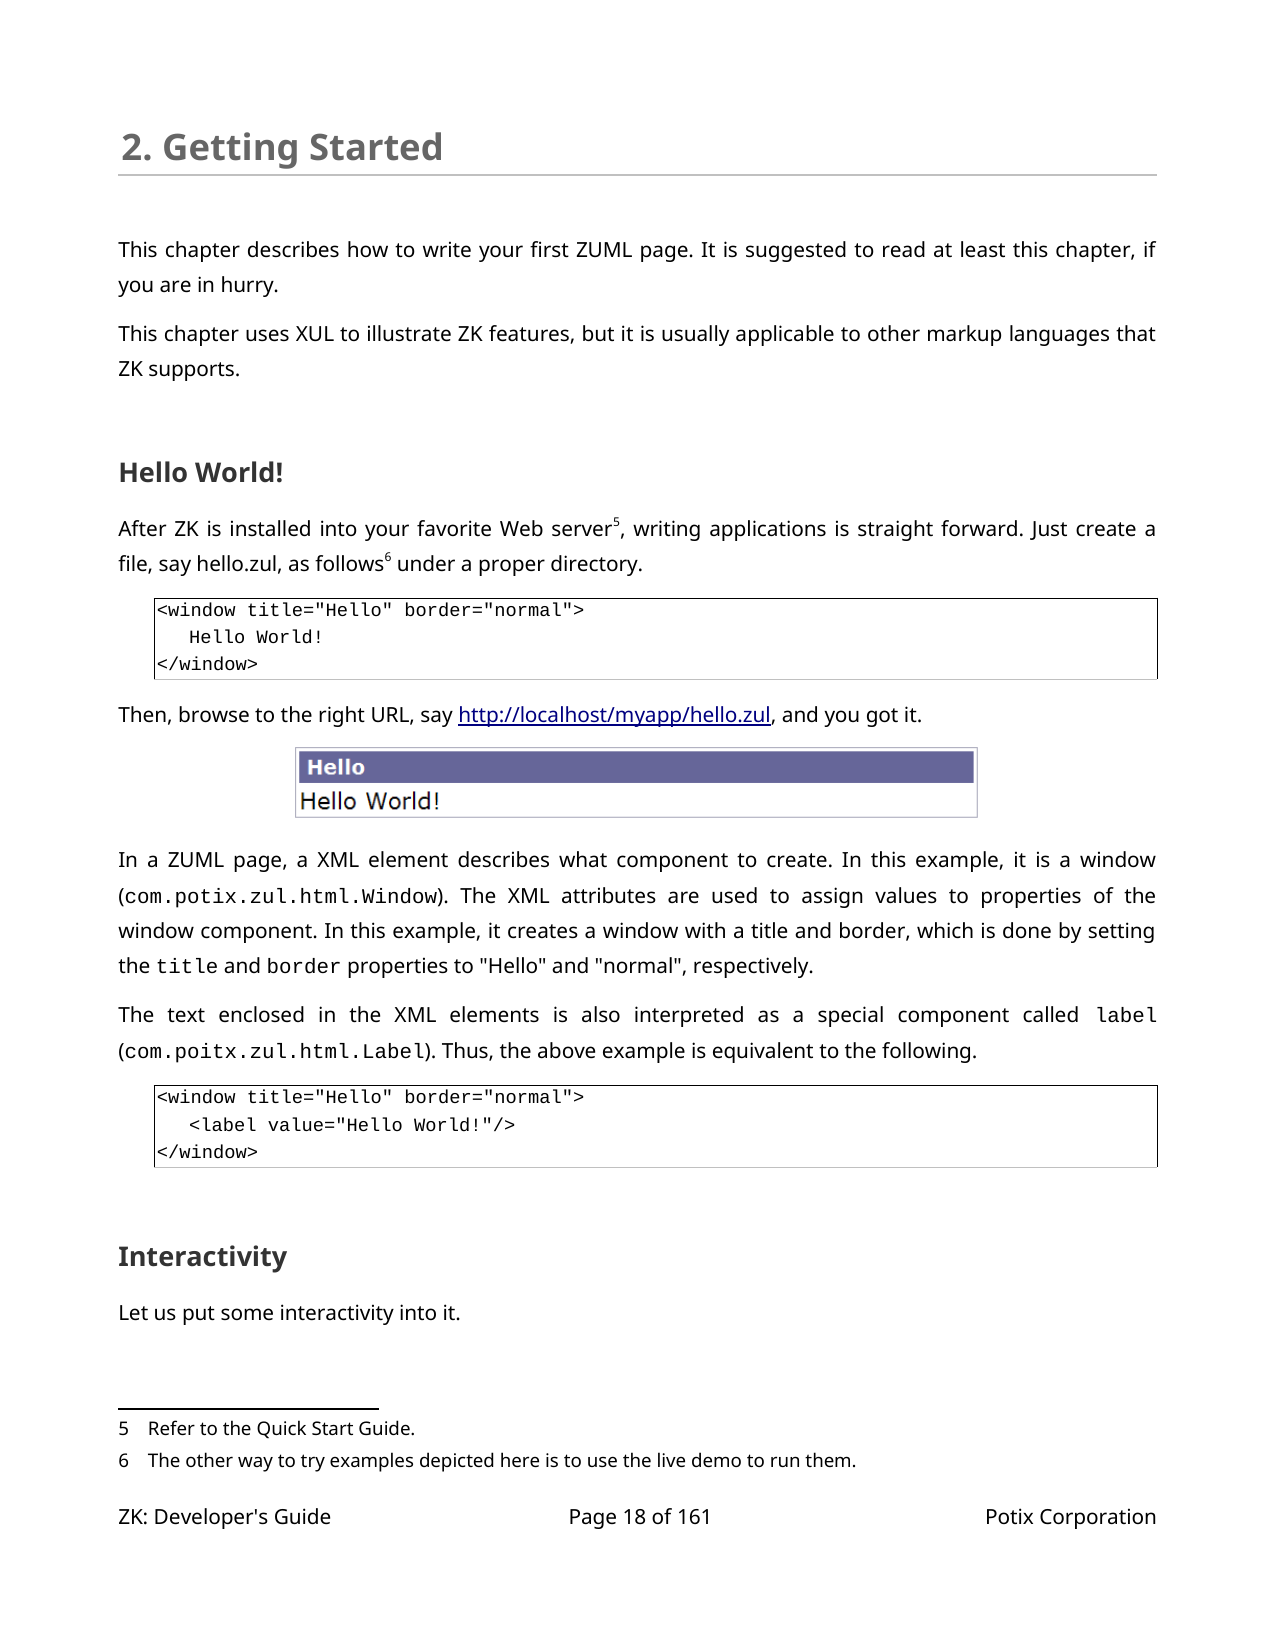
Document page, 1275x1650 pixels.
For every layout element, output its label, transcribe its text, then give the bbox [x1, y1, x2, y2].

text After ZK is installed into your favorite Web server, writing applications is straight forward. Just create a file, say hello.zul, as follows under a proper directory. [118, 514, 1157, 577]
text </window> [155, 652, 1157, 679]
text The other way to try examples depicted here is to use the live demo to run them. [118, 1447, 1157, 1473]
text <label value="Hello World!"/> [155, 1112, 1157, 1137]
text <window title="Hello" border="normal"> [155, 1086, 1157, 1109]
text Refer to the Quick Start Guide. [118, 1416, 1157, 1441]
text This chapter describes how to write your first ZUML page. It is suggested to read at least this chapter, if you are in hurry. [118, 235, 1157, 298]
subtitle Hello World! [118, 453, 1157, 490]
text In a ZUML page, a XML element describes what component to create. In this example, it is a window (com.potix.zul.html.Window). The XML attributes are used to assign values to properties of the window component. In this example, it creates a window with a title and border, which is done by setting the title and border properties to "Hello" and "normal", respectively. [118, 749, 1157, 980]
subtitle 2. Getting Started [118, 118, 1157, 174]
subtitle Interactivity [118, 1238, 1157, 1274]
text Let us put some interactivity into it. [118, 1298, 1157, 1326]
text The text enclosed in the XML elements is also interpreted as a special component called label (com.poitx.zul.html.Label). Thus, the above example is equivalent to the following. [118, 1001, 1157, 1065]
picture [293, 746, 982, 821]
text </window> [155, 1140, 1157, 1167]
text Then, browse to the right URL, say http://localhost/myapp/hello.zul, and you got it. [118, 700, 1157, 728]
text <window title="Hello" border="normal"> [155, 599, 1157, 622]
text Hello World! [155, 625, 1157, 649]
text This chapter uses XUL to illustrate ZK features, but it is usually applicable to other markup languages that ZK supports. [118, 319, 1157, 382]
